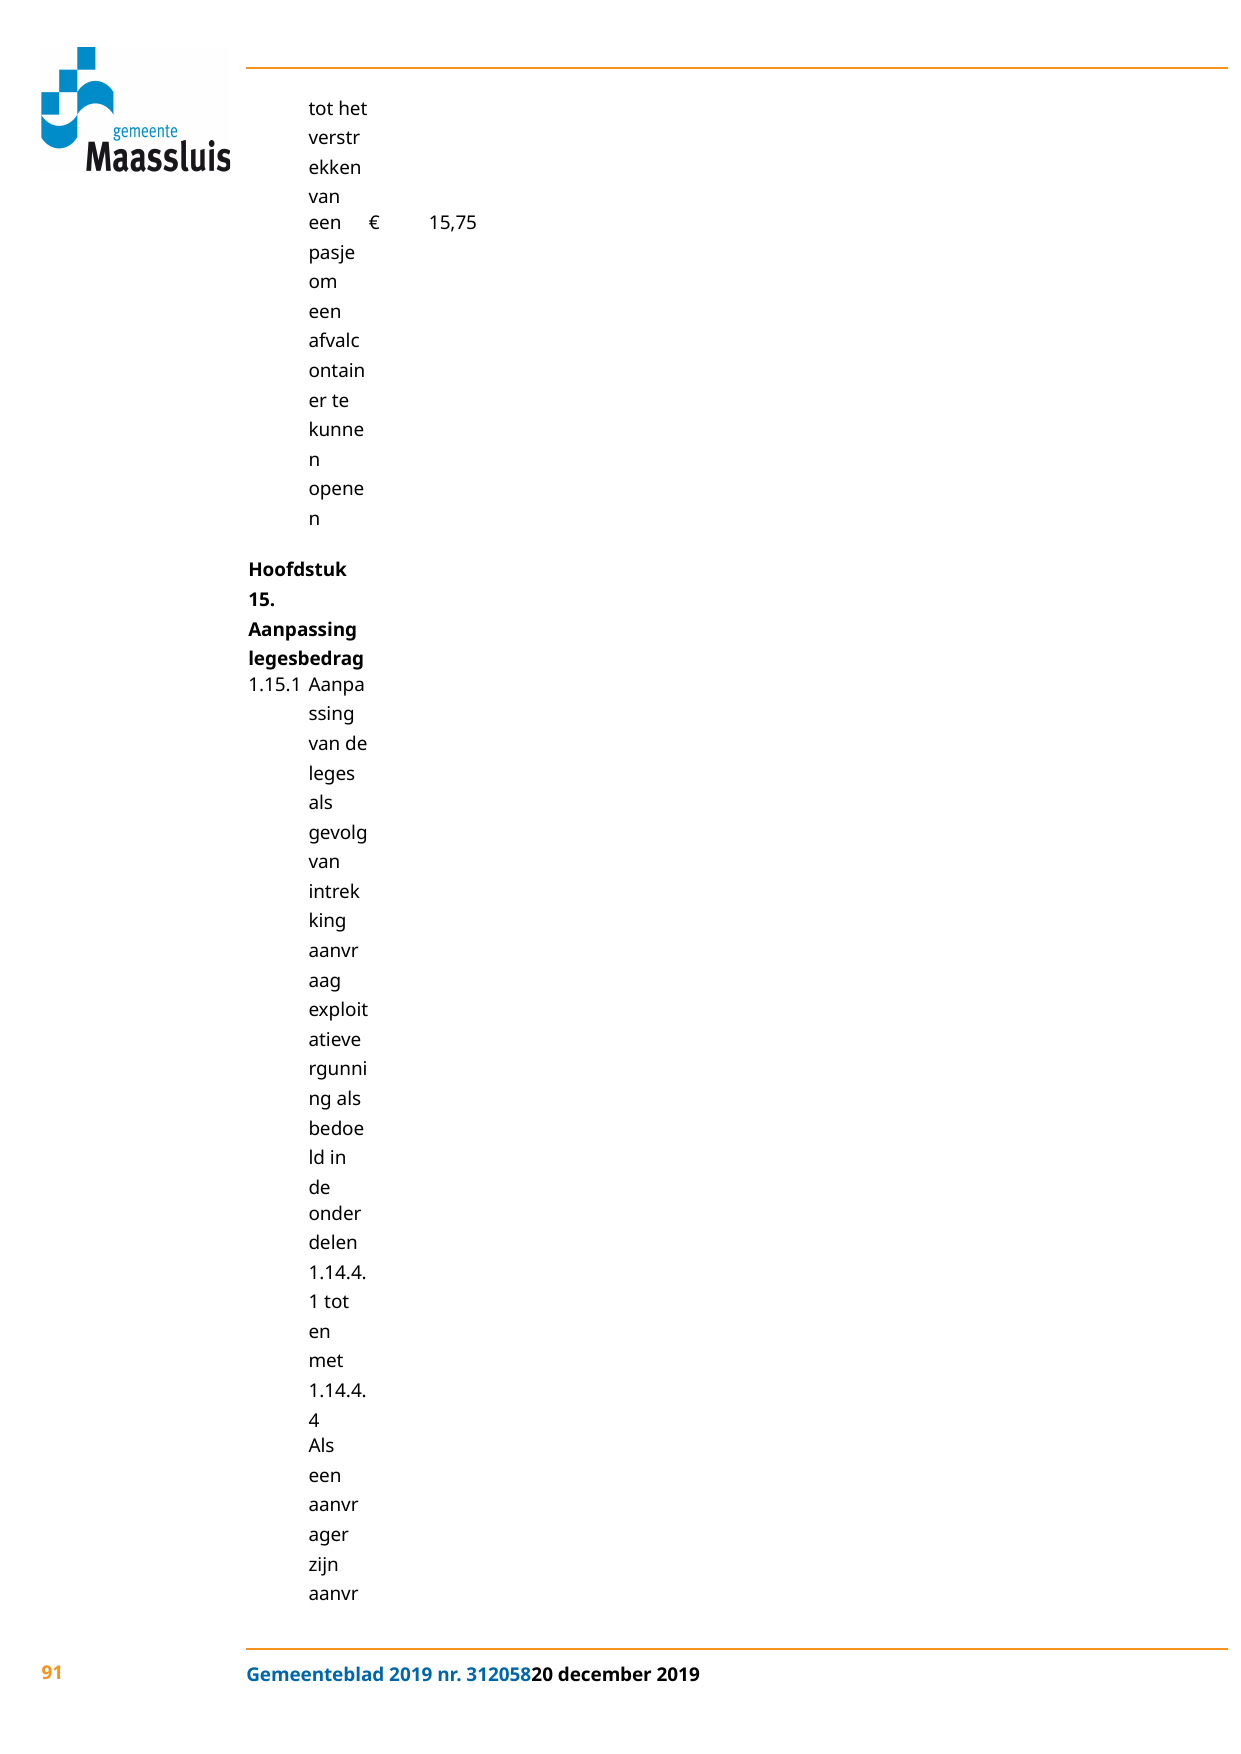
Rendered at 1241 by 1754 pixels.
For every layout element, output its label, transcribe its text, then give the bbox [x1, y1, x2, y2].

table_cell [369, 557, 429, 671]
table_cell [489, 1433, 549, 1606]
table_cell [369, 531, 429, 557]
table_cell Als een aanvrager zijn aanvr [308, 1433, 368, 1606]
table_cell [429, 557, 489, 671]
table_cell [248, 531, 308, 557]
table_cell 1.15.1 [248, 671, 308, 1200]
table_cell een pasje om een afvalcontainer te kunnen openen [308, 209, 368, 531]
table_cell [248, 95, 308, 209]
table_cell 15,75 [429, 209, 489, 531]
table_cell [369, 95, 429, 209]
table_cell [429, 671, 489, 1200]
table_cell [489, 531, 549, 557]
table_cell [369, 1433, 429, 1606]
table_cell onderdelen 1.14.4.1 tot en met 1.14.4.4 [308, 1200, 368, 1432]
table_cell [308, 531, 368, 557]
table_cell € [369, 209, 429, 531]
table_cell [248, 1433, 308, 1606]
table_cell Aanpassing van de leges als gevolg van intrekking aanvraag exploitatievergunning als bedoeld in de [308, 671, 368, 1200]
table_cell [369, 671, 429, 1200]
table_cell [489, 95, 549, 209]
table_cell [248, 1200, 308, 1432]
table_cell [489, 1200, 549, 1432]
table_cell [248, 209, 308, 531]
table_cell [369, 1200, 429, 1432]
picture [41, 47, 231, 172]
table_cell tot het verstrekken van [308, 95, 368, 209]
table_cell [489, 209, 549, 531]
table_cell [429, 531, 489, 557]
table_cell [429, 1200, 489, 1432]
table_cell [429, 95, 489, 209]
table_cell [429, 1433, 489, 1606]
table_cell [489, 671, 549, 1200]
picture [41, 47, 77, 92]
table_cell Hoofdstuk 15. Aanpassing legesbedrag [248, 557, 368, 671]
